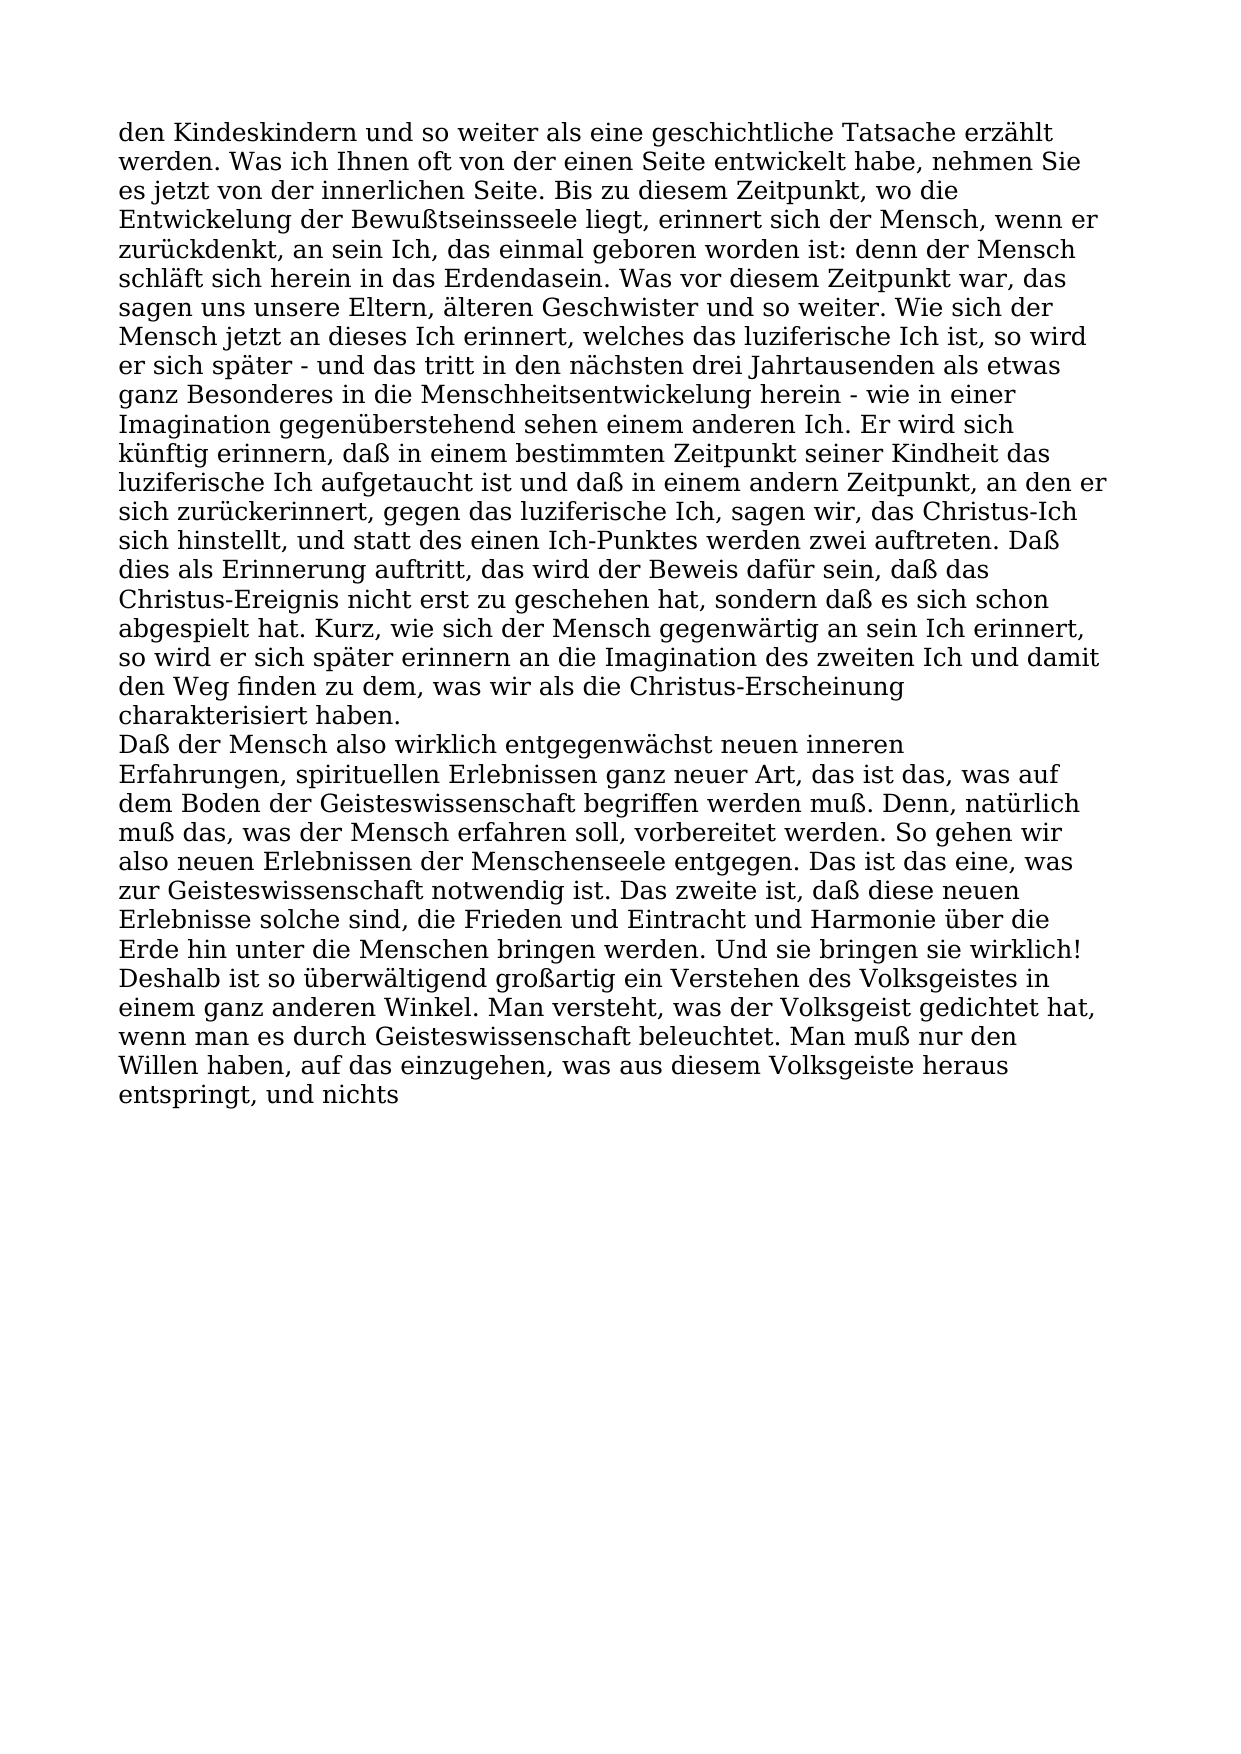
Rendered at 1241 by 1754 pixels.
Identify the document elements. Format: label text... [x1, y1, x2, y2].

text dem Boden der Geisteswissenschaft begriffen werden muß. Denn, natürlich [118, 789, 1122, 818]
text Erde hin unter die Menschen bringen werden. Und sie bringen sie wirklich! [118, 935, 1122, 964]
text Willen haben, auf das einzugehen, was aus diesem Volksgeiste heraus [118, 1051, 1122, 1081]
text charakterisiert haben. [118, 701, 1122, 731]
text sich zurückerinnert, gegen das luziferische Ich, sagen wir, das Christus-Ich [118, 497, 1122, 526]
text sich hinstellt, und statt des einen Ich-Punktes werden zwei auftreten. Daß [118, 526, 1122, 556]
text er sich später - und das tritt in den nächsten drei Jahrtausenden als etwas [118, 351, 1122, 381]
text schläft sich herein in das Erdendasein. Was vor diesem Zeitpunkt war, das [118, 264, 1122, 293]
text wenn man es durch Geisteswissenschaft beleuchtet. Man muß nur den [118, 1022, 1122, 1051]
text also neuen Erlebnissen der Menschenseele entgegen. Das ist das eine, was [118, 847, 1122, 876]
text zurückdenkt, an sein Ich, das einmal geboren worden ist: denn der Mensch [118, 235, 1122, 264]
text Christus-Ereignis nicht erst zu geschehen hat, sondern daß es sich schon [118, 585, 1122, 614]
text zur Geisteswissenschaft notwendig ist. Das zweite ist, daß diese neuen [118, 876, 1122, 906]
text Daß der Mensch also wirklich entgegenwächst neuen inneren [118, 731, 1122, 760]
text entspringt, und nichts [118, 1081, 1122, 1110]
text Erfahrungen, spirituellen Erlebnissen ganz neuer Art, das ist das, was auf [118, 760, 1122, 789]
text so wird er sich später erinnern an die Imagination des zweiten Ich und damit [118, 643, 1122, 672]
text es jetzt von der innerlichen Seite. Bis zu diesem Zeitpunkt, wo die [118, 176, 1122, 206]
text Imagination gegenüberstehend sehen einem anderen Ich. Er wird sich [118, 410, 1122, 439]
text muß das, was der Mensch erfahren soll, vorbereitet werden. So gehen wir [118, 818, 1122, 847]
text werden. Was ich Ihnen oft von der einen Seite entwickelt habe, nehmen Sie [118, 147, 1122, 176]
text den Kindeskindern und so weiter als eine geschichtliche Tatsache erzählt [118, 118, 1122, 147]
text dies als Erinnerung auftritt, das wird der Beweis dafür sein, daß das [118, 556, 1122, 585]
text Mensch jetzt an dieses Ich erinnert, welches das luziferische Ich ist, so wird [118, 322, 1122, 351]
text sagen uns unsere Eltern, älteren Geschwister und so weiter. Wie sich der [118, 293, 1122, 322]
text ganz Besonderes in die Menschheitsentwickelung herein - wie in einer [118, 381, 1122, 410]
text künftig erinnern, daß in einem bestimmten Zeitpunkt seiner Kindheit das [118, 439, 1122, 468]
text Entwickelung der Bewußtseinsseele liegt, erinnert sich der Mensch, wenn er [118, 206, 1122, 235]
text Deshalb ist so überwältigend großartig ein Verstehen des Volksgeistes in [118, 964, 1122, 993]
text abgespielt hat. Kurz, wie sich der Mensch gegenwärtig an sein Ich erinnert, [118, 614, 1122, 643]
text den Weg finden zu dem, was wir als die Christus-Erscheinung [118, 672, 1122, 701]
text luziferische Ich aufgetaucht ist und daß in einem andern Zeitpunkt, an den er [118, 468, 1122, 497]
text Erlebnisse solche sind, die Frieden und Eintracht und Harmonie über die [118, 906, 1122, 935]
text einem ganz anderen Winkel. Man versteht, was der Volksgeist gedichtet hat, [118, 993, 1122, 1022]
